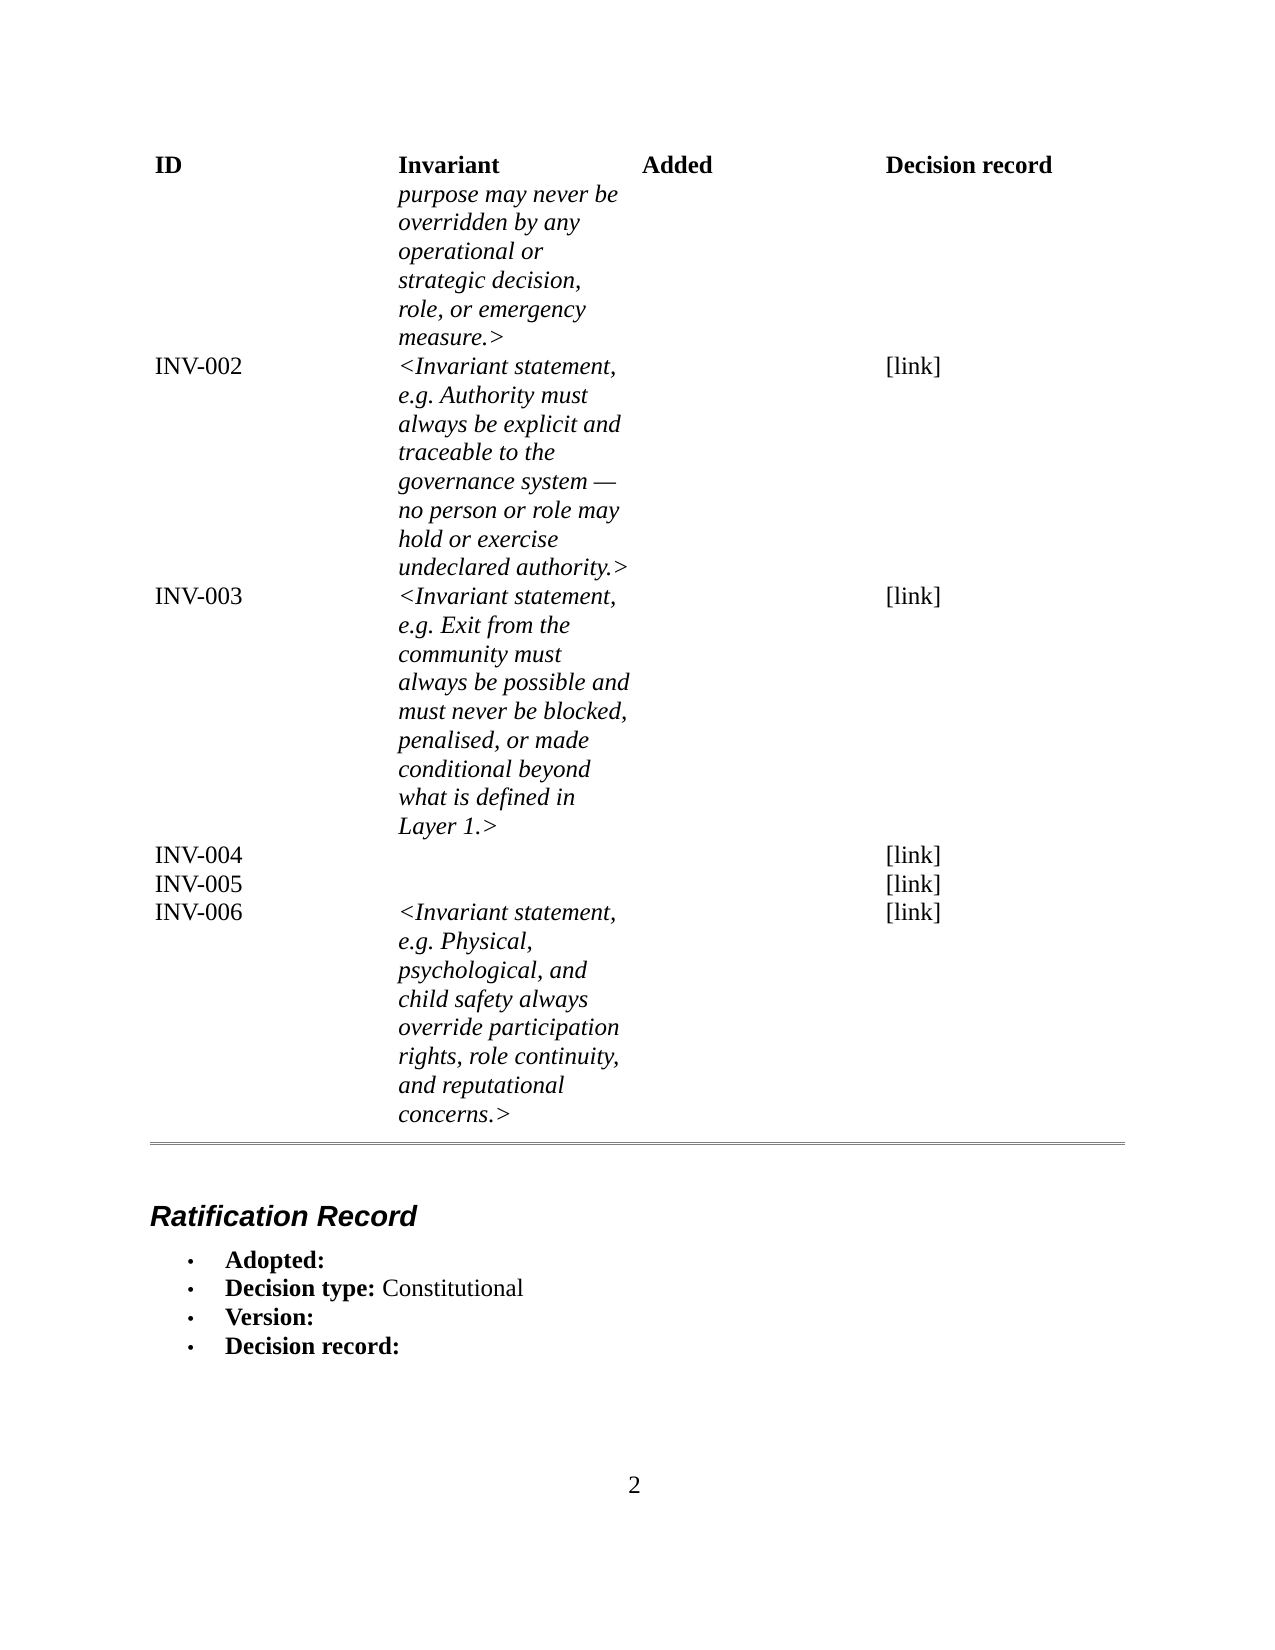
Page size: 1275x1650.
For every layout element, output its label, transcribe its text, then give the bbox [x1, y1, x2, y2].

table_header ID [150, 150, 394, 179]
table_cell INV-003 [150, 581, 394, 840]
table_cell [638, 898, 881, 1127]
table_cell [638, 179, 881, 351]
table_cell [link] [881, 581, 1125, 840]
table_header Invariant [394, 150, 637, 179]
table_cell INV-004 [150, 840, 394, 869]
table_cell [150, 179, 394, 351]
table_cell [638, 840, 881, 869]
table_cell [638, 351, 881, 581]
table_cell INV-006 [150, 898, 394, 1127]
table_cell [link] [881, 840, 1125, 869]
table_cell [link] [881, 869, 1125, 897]
table_cell [638, 581, 881, 840]
list Decision record: [187, 1331, 1125, 1360]
table_cell INV-005 [150, 869, 394, 897]
table_cell <Invariant statement, e.g. Physical, psychological, and child safety always override participation rights, role continuity, and reputational concerns.> [394, 898, 637, 1127]
table_cell [638, 869, 881, 897]
table_cell INV-002 [150, 351, 394, 581]
table_cell [394, 869, 637, 897]
table_cell [link] [881, 898, 1125, 1127]
table_header Added [638, 150, 881, 179]
table_cell [394, 840, 637, 869]
list Decision type: Constitutional [187, 1273, 1125, 1302]
table_cell purpose may never be overridden by any operational or strategic decision, role, or emergency measure.> [394, 179, 637, 351]
table_cell [link] [881, 351, 1125, 581]
table_cell <Invariant statement, e.g. Exit from the community must always be possible and must never be blocked, penalised, or made conditional beyond what is defined in Layer 1.> [394, 581, 637, 840]
list Version: [187, 1302, 1125, 1331]
list Adopted: [187, 1245, 1125, 1273]
table_header Decision record [881, 150, 1125, 179]
subtitle Ratification Record [150, 1199, 1125, 1232]
table_cell [881, 179, 1125, 351]
table_cell <Invariant statement, e.g. Authority must always be explicit and traceable to the governance system — no person or role may hold or exercise undeclared authority.> [394, 351, 637, 581]
